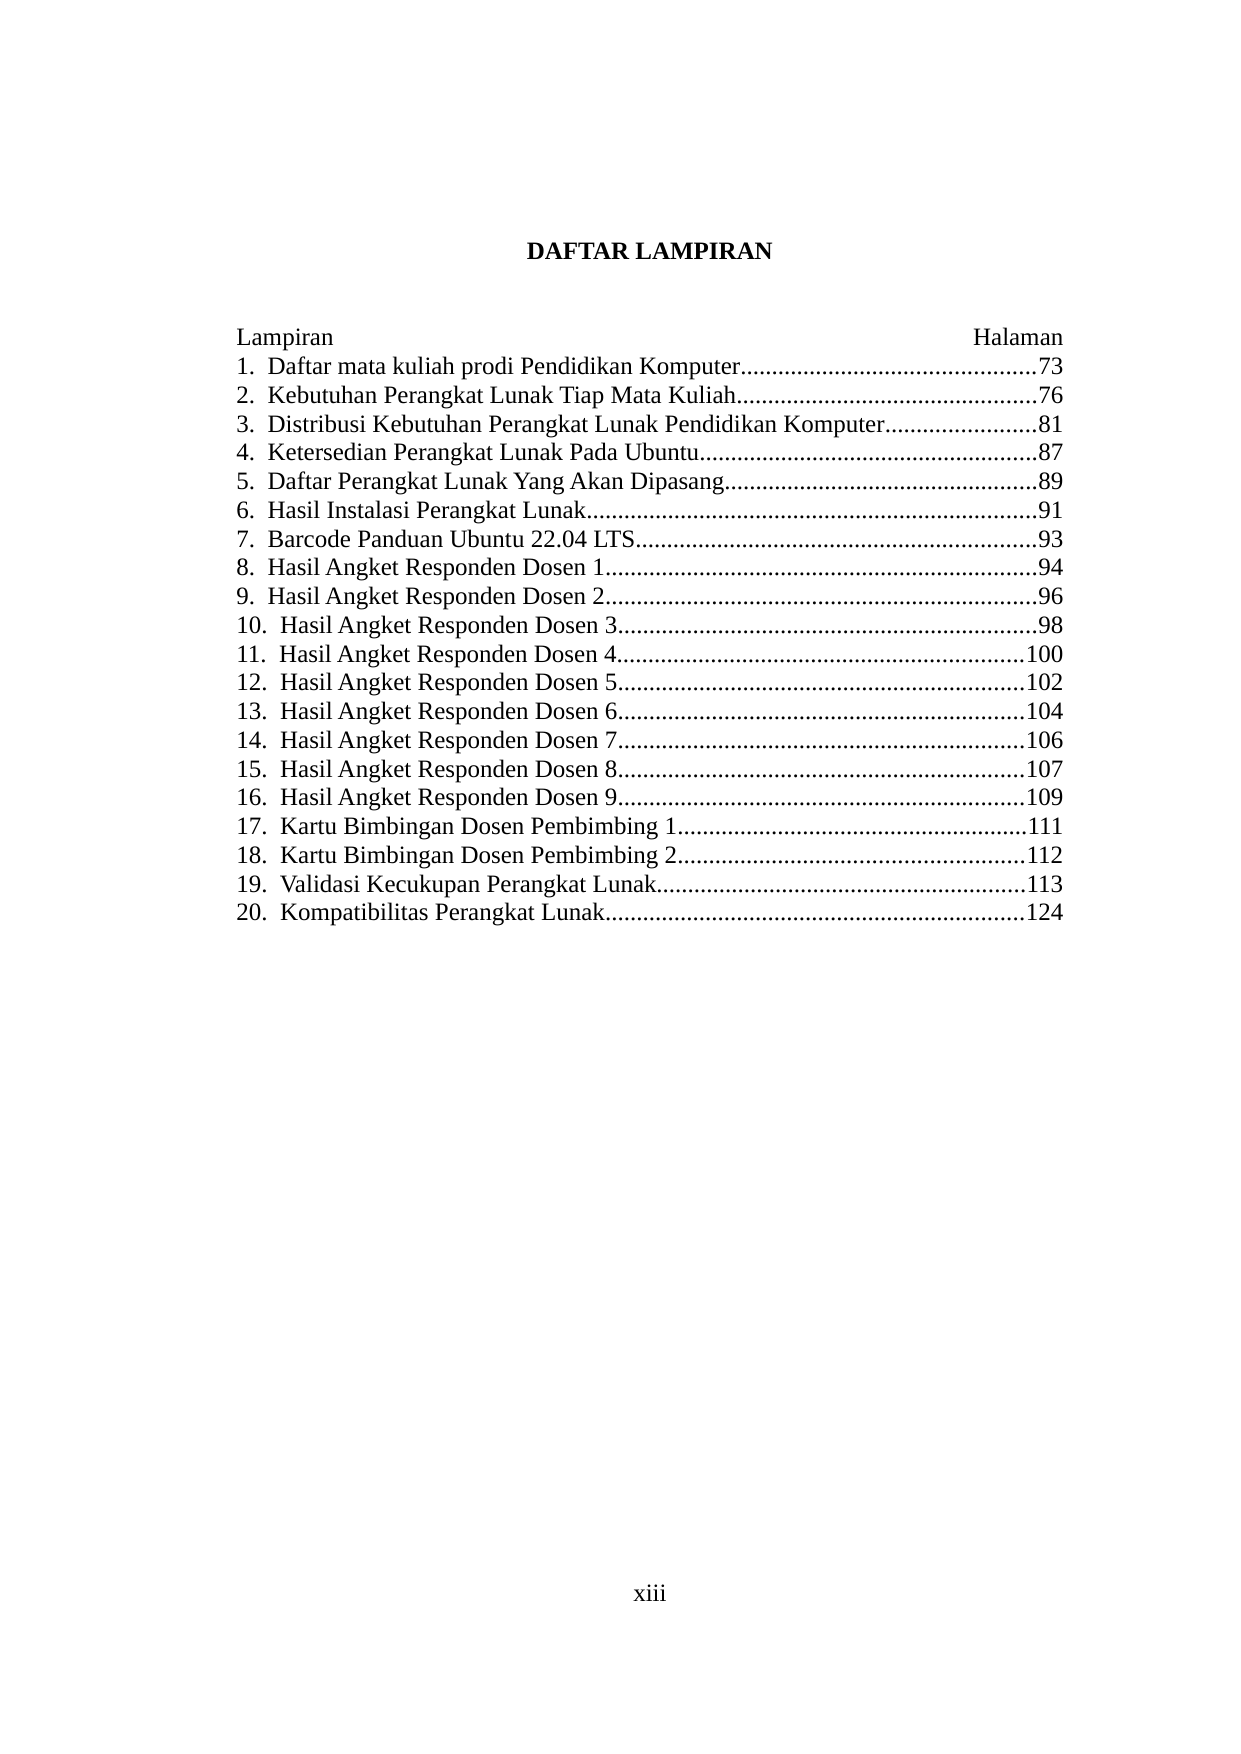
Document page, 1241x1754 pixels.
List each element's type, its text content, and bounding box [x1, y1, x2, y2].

text 7. Barcode Panduan Ubuntu 22.04 LTS 93 [236, 524, 1063, 552]
text 13. Hasil Angket Responden Dosen 6 104 [236, 696, 1063, 725]
text 8. Hasil Angket Responden Dosen 1 94 [236, 552, 1063, 581]
text 11. Hasil Angket Responden Dosen 4 100 [236, 639, 1063, 667]
text 15. Hasil Angket Responden Dosen 8 107 [236, 754, 1063, 782]
text 1. Daftar mata kuliah prodi Pendidikan Komputer 73 [236, 351, 1063, 380]
text 16. Hasil Angket Responden Dosen 9 109 [236, 782, 1063, 811]
table_header Halaman [650, 323, 1063, 351]
text 9. Hasil Angket Responden Dosen 2 96 [236, 581, 1063, 610]
text 20. Kompatibilitas Perangkat Lunak 124 [236, 897, 1063, 926]
table_header Lampiran [236, 323, 649, 351]
text 6. Hasil Instalasi Perangkat Lunak 91 [236, 495, 1063, 524]
text 3. Distribusi Kebutuhan Perangkat Lunak Pendidikan Komputer 81 [236, 409, 1063, 437]
text 4. Ketersedian Perangkat Lunak Pada Ubuntu 87 [236, 437, 1063, 466]
text 14. Hasil Angket Responden Dosen 7 106 [236, 725, 1063, 754]
subtitle DAFTAR LAMPIRAN [236, 236, 1063, 265]
text 18. Kartu Bimbingan Dosen Pembimbing 2 112 [236, 840, 1063, 869]
text 2. Kebutuhan Perangkat Lunak Tiap Mata Kuliah 76 [236, 380, 1063, 409]
text 5. Daftar Perangkat Lunak Yang Akan Dipasang 89 [236, 466, 1063, 495]
text 17. Kartu Bimbingan Dosen Pembimbing 1 111 [236, 811, 1063, 840]
text 19. Validasi Kecukupan Perangkat Lunak 113 [236, 869, 1063, 897]
text 12. Hasil Angket Responden Dosen 5 102 [236, 667, 1063, 696]
text 10. Hasil Angket Responden Dosen 3 98 [236, 610, 1063, 639]
